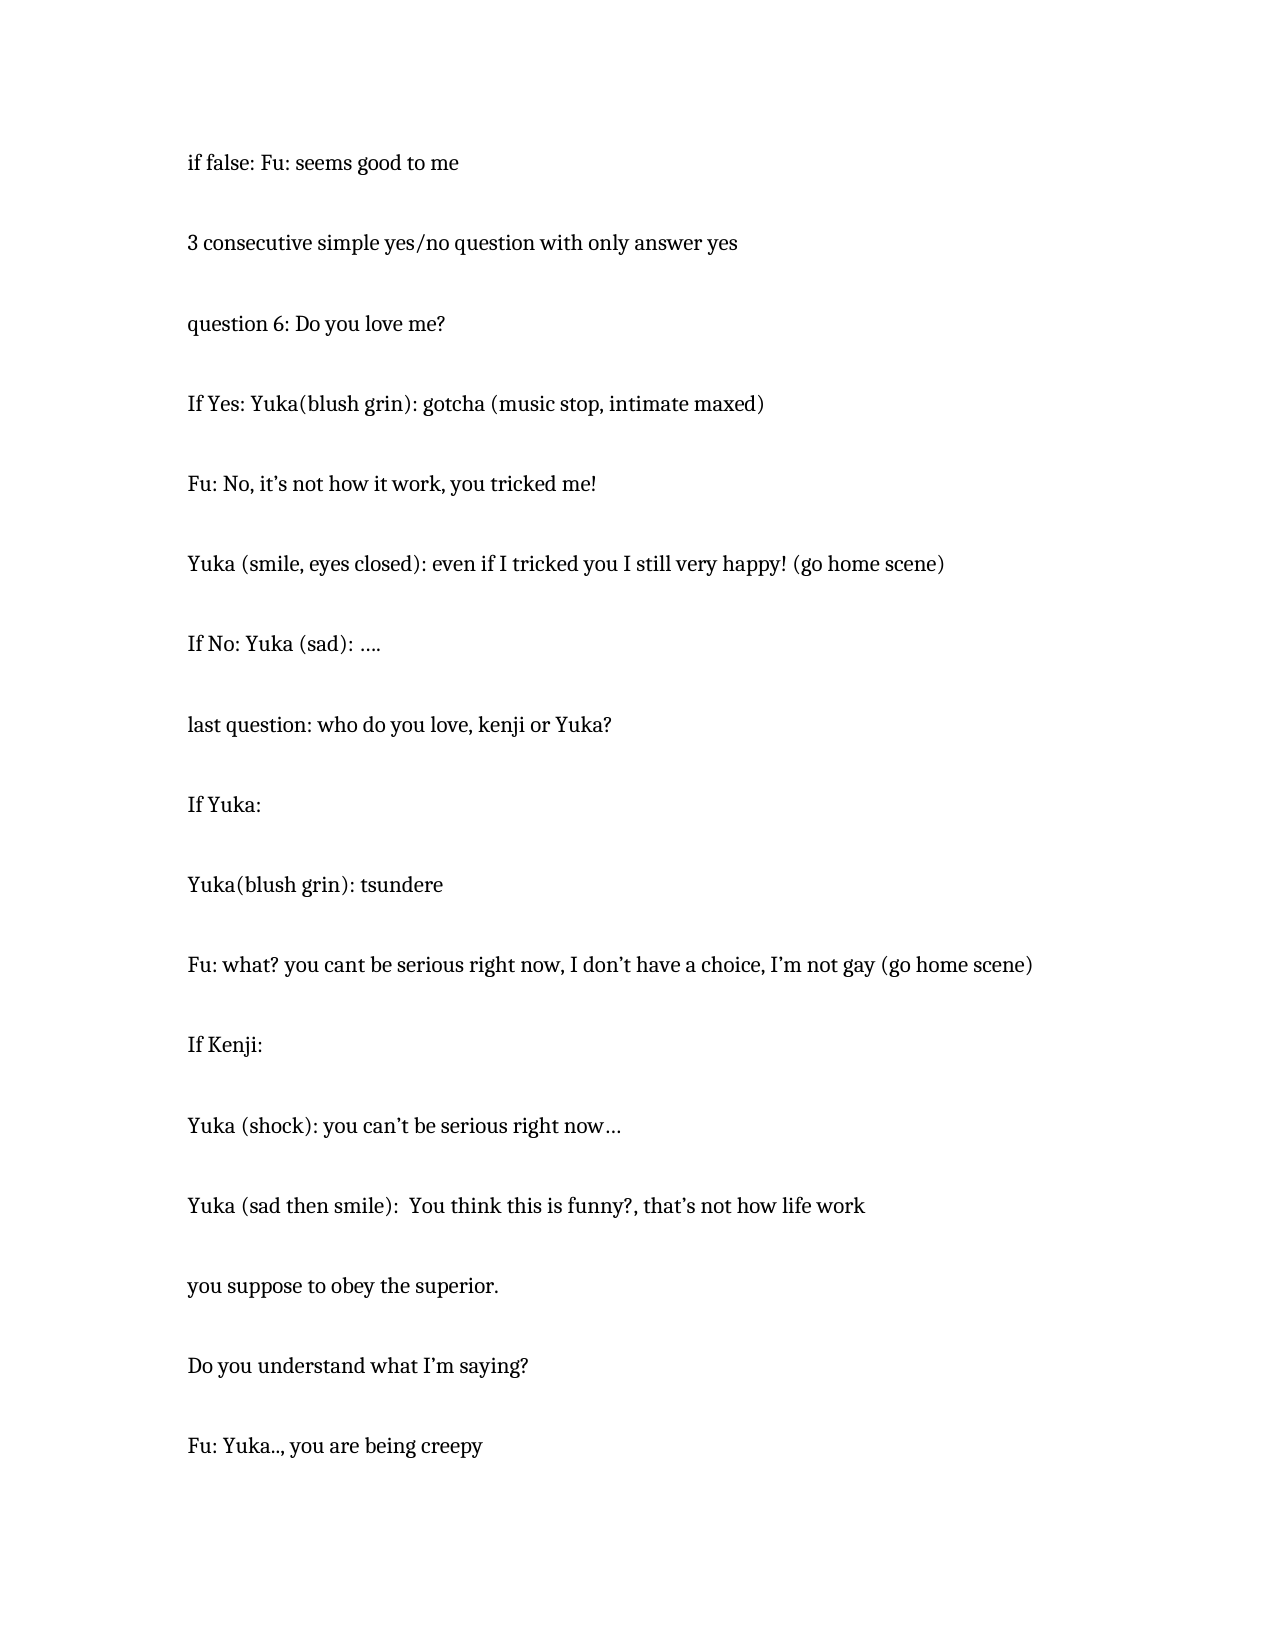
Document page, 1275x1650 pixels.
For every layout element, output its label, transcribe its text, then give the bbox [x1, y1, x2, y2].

text If No: Yuka (sad): …. [187, 631, 1087, 658]
text you suppose to obey the superior. [187, 1273, 1087, 1299]
text Fu: what? you cant be serious right now, I don’t have a choice, I’m not gay (go home scene) [187, 952, 1087, 978]
text Yuka (smile, eyes closed): even if I tricked you I still very happy! (go home scene) [187, 551, 1087, 577]
text question 6: Do you love me? [187, 310, 1087, 337]
text If Yes: Yuka(blush grin): gotcha (music stop, intimate maxed) [187, 391, 1087, 417]
text Fu: Yuka.., you are being creepy [187, 1433, 1087, 1460]
text If Kenji: [187, 1032, 1087, 1059]
text Yuka (sad then smile): You think this is funny?, that’s not how life work [187, 1193, 1087, 1219]
text last question: who do you love, kenji or Yuka? [187, 711, 1087, 738]
text 3 consecutive simple yes/no question with only answer yes [187, 230, 1087, 257]
text Yuka (shock): you can’t be serious right now… [187, 1112, 1087, 1139]
text Do you understand what I’m saying? [187, 1353, 1087, 1379]
text Fu: No, it’s not how it work, you tricked me! [187, 471, 1087, 497]
text If Yuka: [187, 792, 1087, 818]
text if false: Fu: seems good to me [187, 150, 1087, 176]
text Yuka(blush grin): tsundere [187, 872, 1087, 898]
